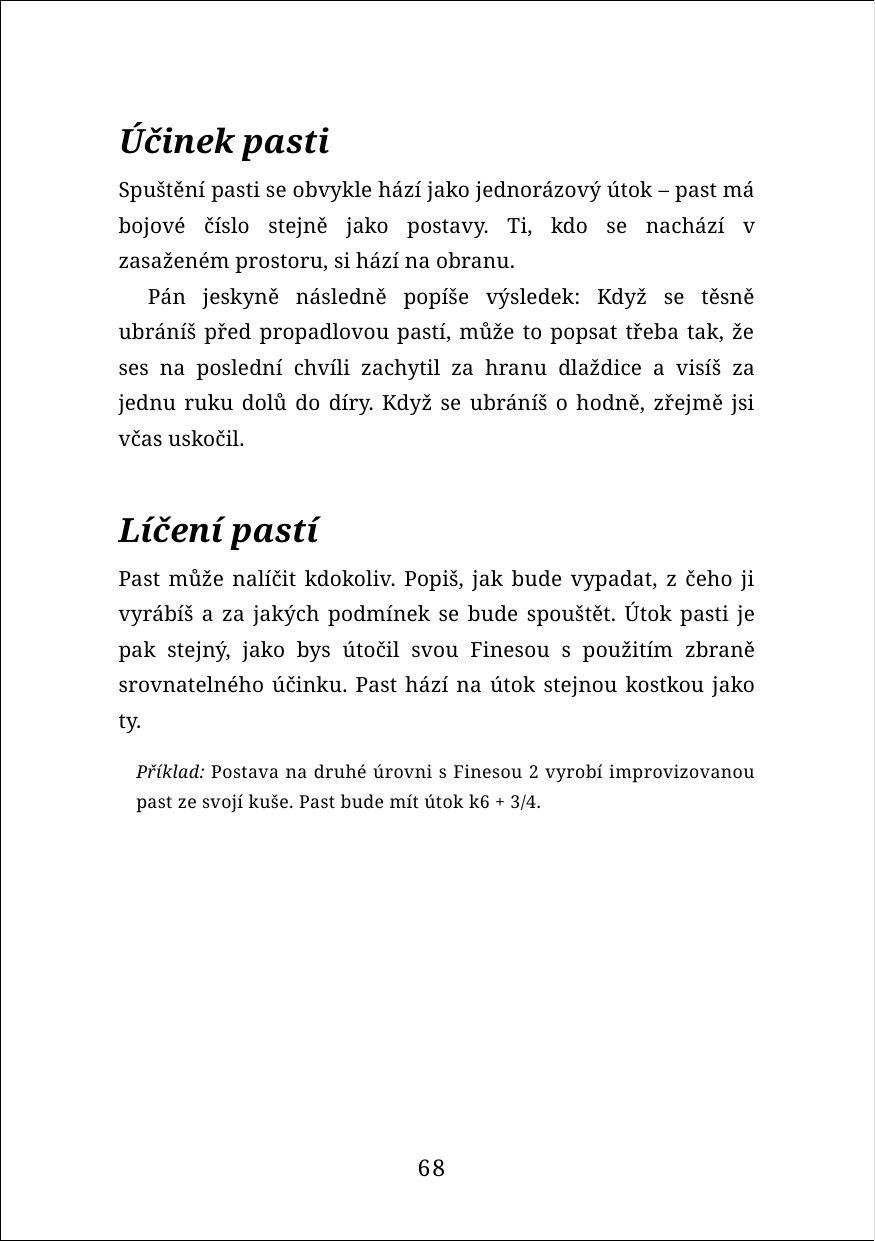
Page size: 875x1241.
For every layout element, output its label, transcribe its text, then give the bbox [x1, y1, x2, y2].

text Past může nalíčit kdokoliv. Popiš, jak bude vypadat, z čeho ji vyrábíš a za jakých podmínek se bude spouštět. Útok pasti je pak stejný, jako bys útočil svou Finesou s použitím zbraně srovnatelného účinku. Past hází na útok stejnou kostkou jako ty. [118, 564, 756, 734]
subtitle Líčení pastí [118, 507, 756, 552]
text Spuštění pasti se obvykle hází jako jednorázový útok – past má bojové číslo stejně jako postavy. Ti, kdo se nachází v zasaženém prostoru, si hází na obranu. Pán jeskyně následně popíše výsledek: Když se těsně ubráníš před propadlovou pastí, může to popsat třeba tak, že ses na poslední chvíli zachytil za hranu dlaždice a visíš za jednu ruku dolů do díry. Když se ubráníš o hodně, zřejmě jsi včas uskočil. [118, 175, 756, 452]
text Příklad: Postava na druhé úrovni s Finesou 2 vyrobí improvizovanou past ze svojí kuše. Past bude mít útok k6 + 3/4. [136, 759, 756, 814]
subtitle Účinek pasti [118, 118, 756, 164]
